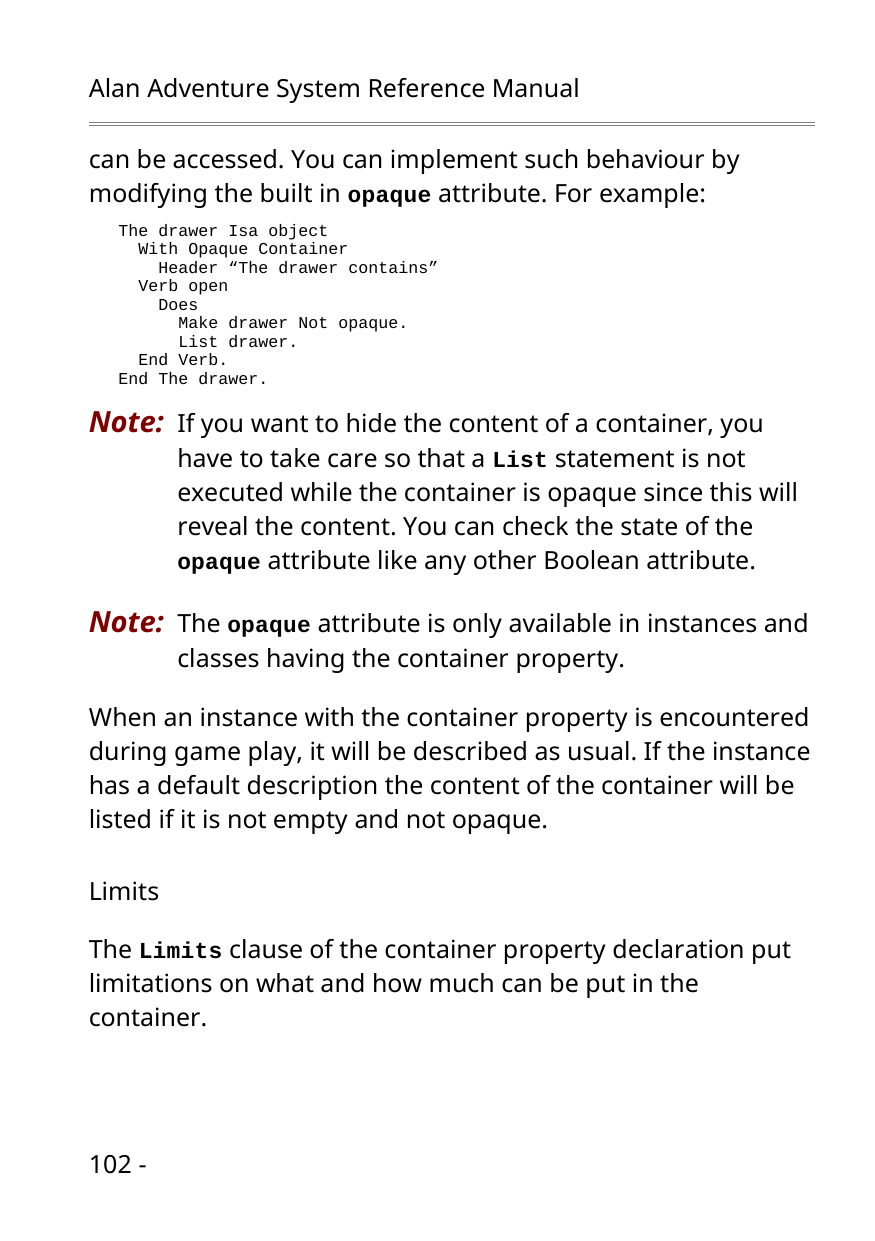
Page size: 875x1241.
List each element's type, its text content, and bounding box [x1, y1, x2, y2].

text When an instance with the container property is encountered during game play, it will be described as usual. If the instance has a default description the content of the container will be listed if it is not empty and not opaque. [88, 700, 815, 836]
text The Limits clause of the container property declaration put limitations on what and how much can be put in the container. [88, 932, 815, 1034]
list If you want to hide the content of a container, you have to take care so that a List statement is not executed while the container is opaque since this will reveal the content. You can check the state of the opaque attribute like any other Boolean attribute. [88, 402, 815, 577]
text can be accessed. You can implement such behaviour by modifying the built in opaque attribute. For example: [88, 142, 815, 210]
text The drawer Isa object With Opaque Container Header “The drawer contains” Verb open Does Make drawer Not opaque. List drawer. End Verb. End The drawer. [118, 222, 815, 389]
subtitle Limits [88, 873, 815, 907]
list The opaque attribute is only available in instances and classes having the container property. [88, 602, 815, 675]
